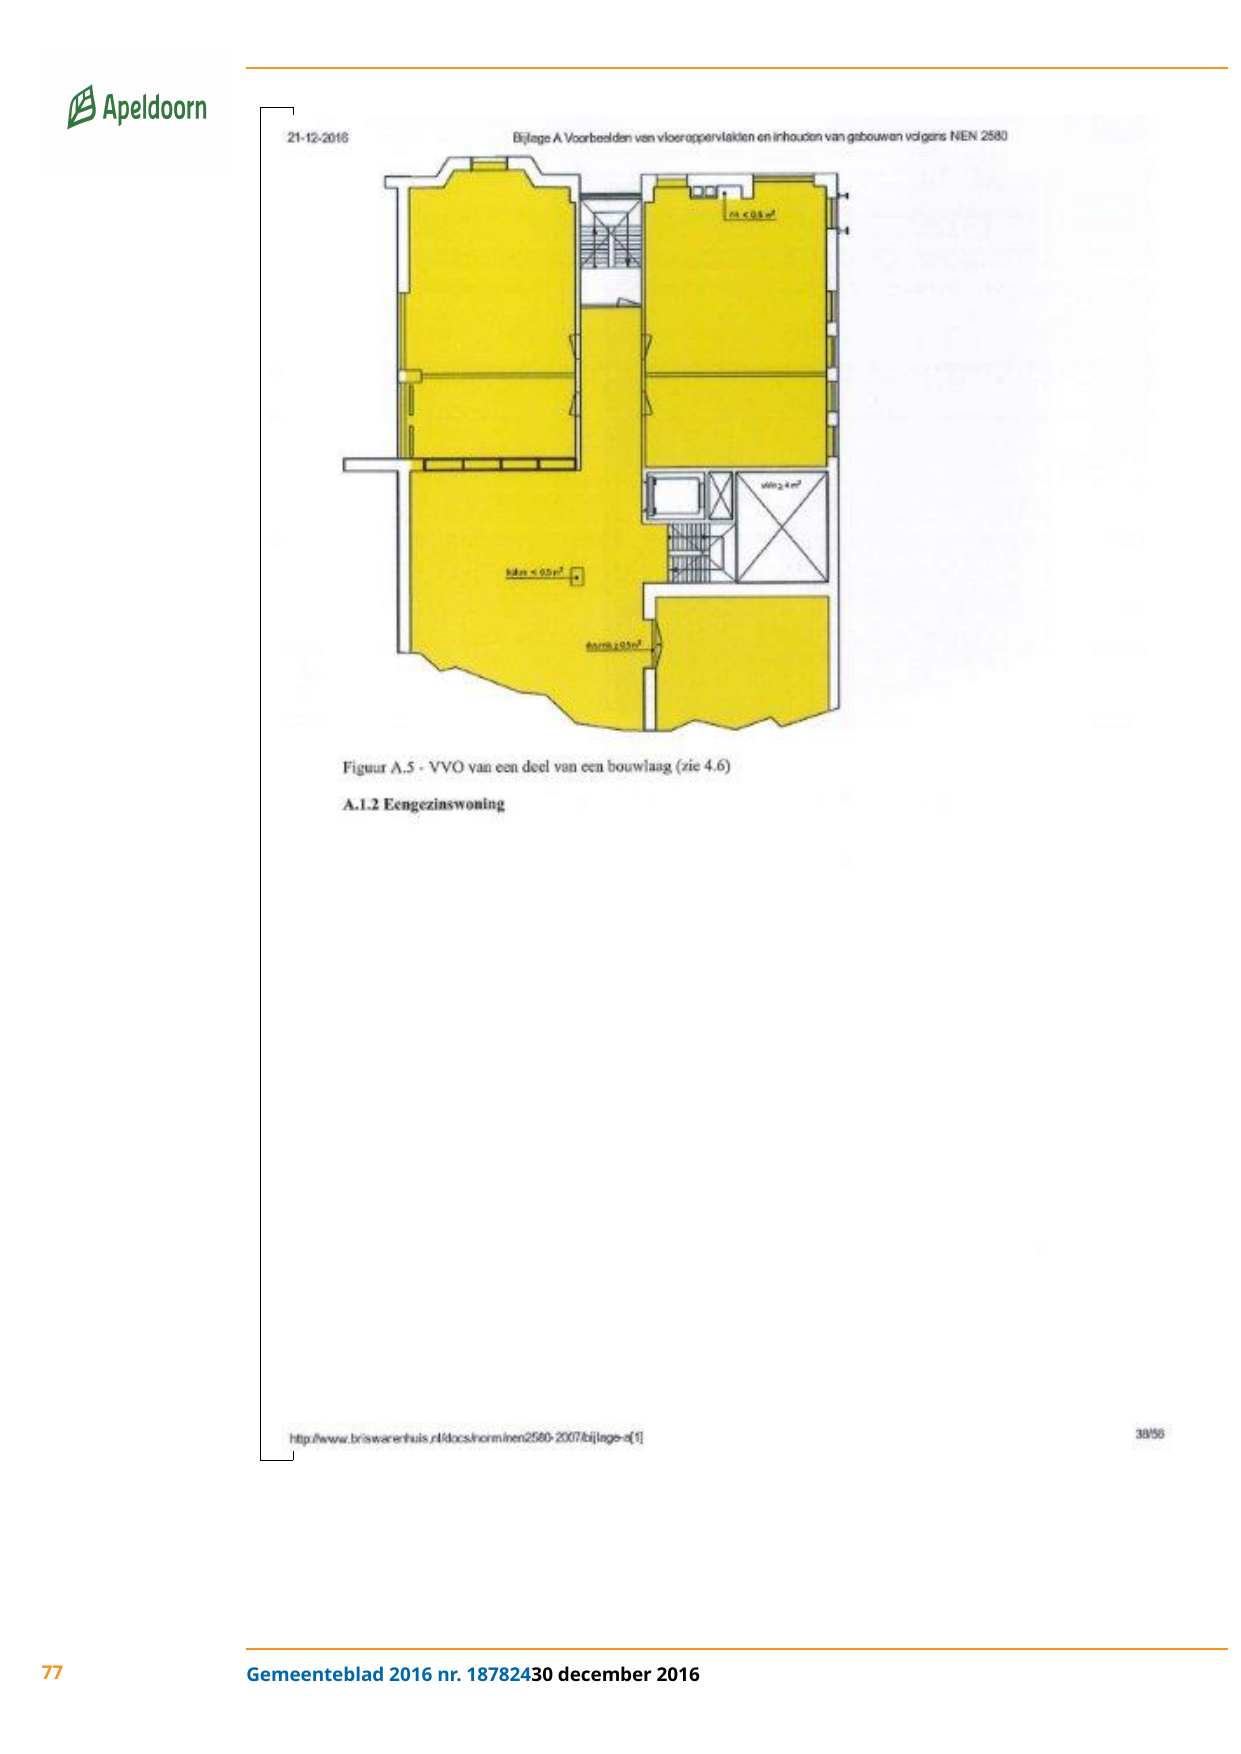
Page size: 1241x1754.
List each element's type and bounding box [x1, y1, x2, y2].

picture [268, 115, 1173, 1451]
picture [41, 47, 231, 172]
